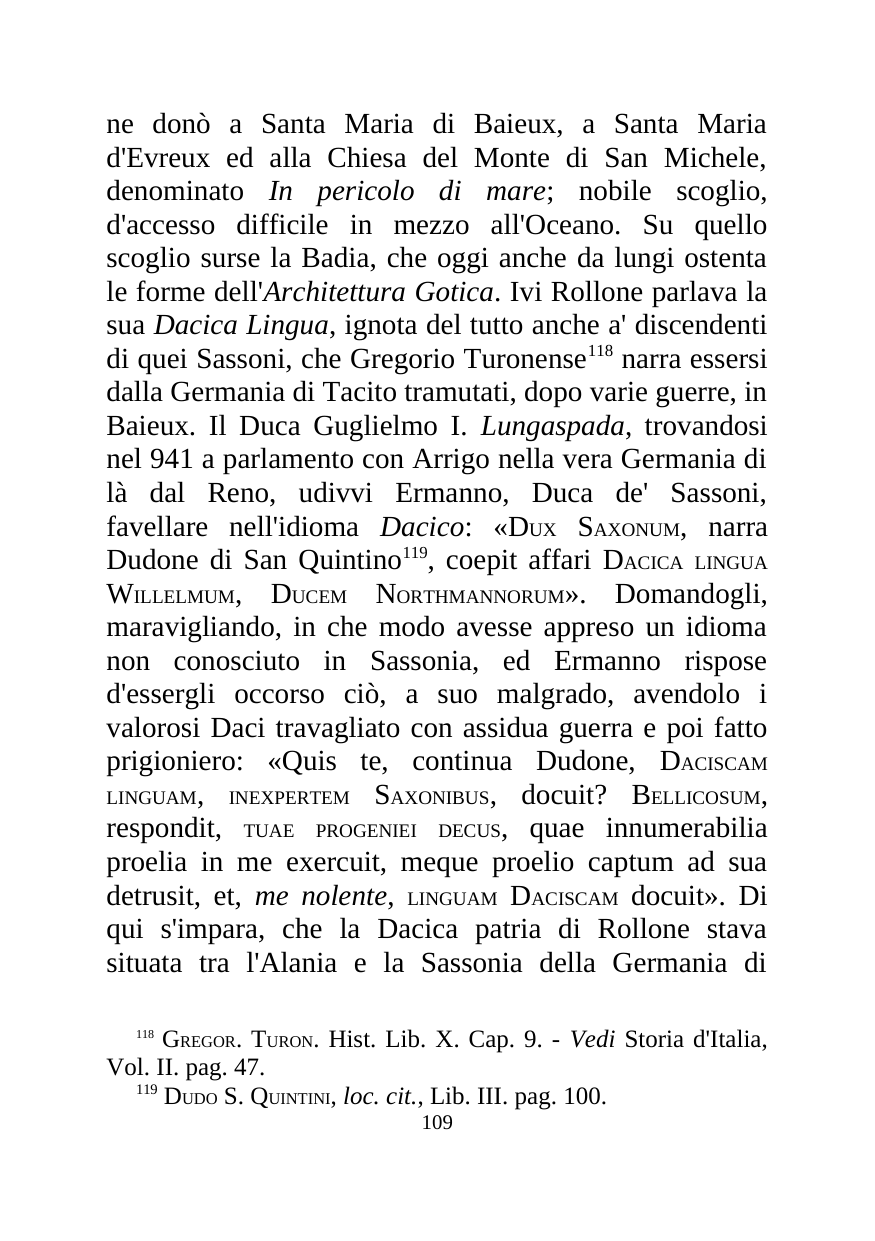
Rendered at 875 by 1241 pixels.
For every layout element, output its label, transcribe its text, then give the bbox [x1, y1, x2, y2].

text Dudo S. Quintini, loc. cit., Lib. III. pag. 100. [106, 1081, 768, 1110]
text ne donò a Santa Maria di Baieux, a Santa Maria d'Evreux ed alla Chiesa del Monte di San Michele, denominato In pericolo di mare; nobile scoglio, d'accesso difficile in mezzo all'Oceano. Su quello scoglio surse la Badia, che oggi anche da lungi ostenta le forme dell'Architettura Gotica. Ivi Rollone parlava la sua Dacica Lingua, ignota del tutto anche a' discendenti di quei Sassoni, che Gregorio Turonense narra essersi dalla Germania di Tacito tramutati, dopo varie guerre, in Baieux. Il Duca Guglielmo I. Lungaspada, trovandosi nel 941 a parlamento con Arrigo nella vera Germania di là dal Reno, udivvi Ermanno, Duca de' Sassoni, favellare nell'idioma Dacico: «Dux Saxonum, narra Dudone di San Quintino, coepit affari Dacica lingua Willelmum, Ducem Northmannorum». Domandogli, maravigliando, in che modo avesse appreso un idioma non conosciuto in Sassonia, ed Ermanno rispose d'essergli occorso ciò, a suo malgrado, avendolo i valorosi Daci travagliato con assidua guerra e poi fatto prigioniero: «Quis te, continua Dudone, Daciscam linguam, inexpertem Saxonibus, docuit? Bellicosum, respondit, tuae progeniei decus, quae innumerabilia proelia in me exercuit, meque proelio captum ad sua detrusit, et, me nolente, linguam Daciscam docuit». Di qui s'impara, che la Dacica patria di Rollone stava situata tra l'Alania e la Sassonia della Germania di [106, 106, 768, 978]
text Gregor. Turon. Hist. Lib. X. Cap. 9. - Vedi Storia d'Italia, Vol. II. pag. 47. [106, 1024, 768, 1081]
